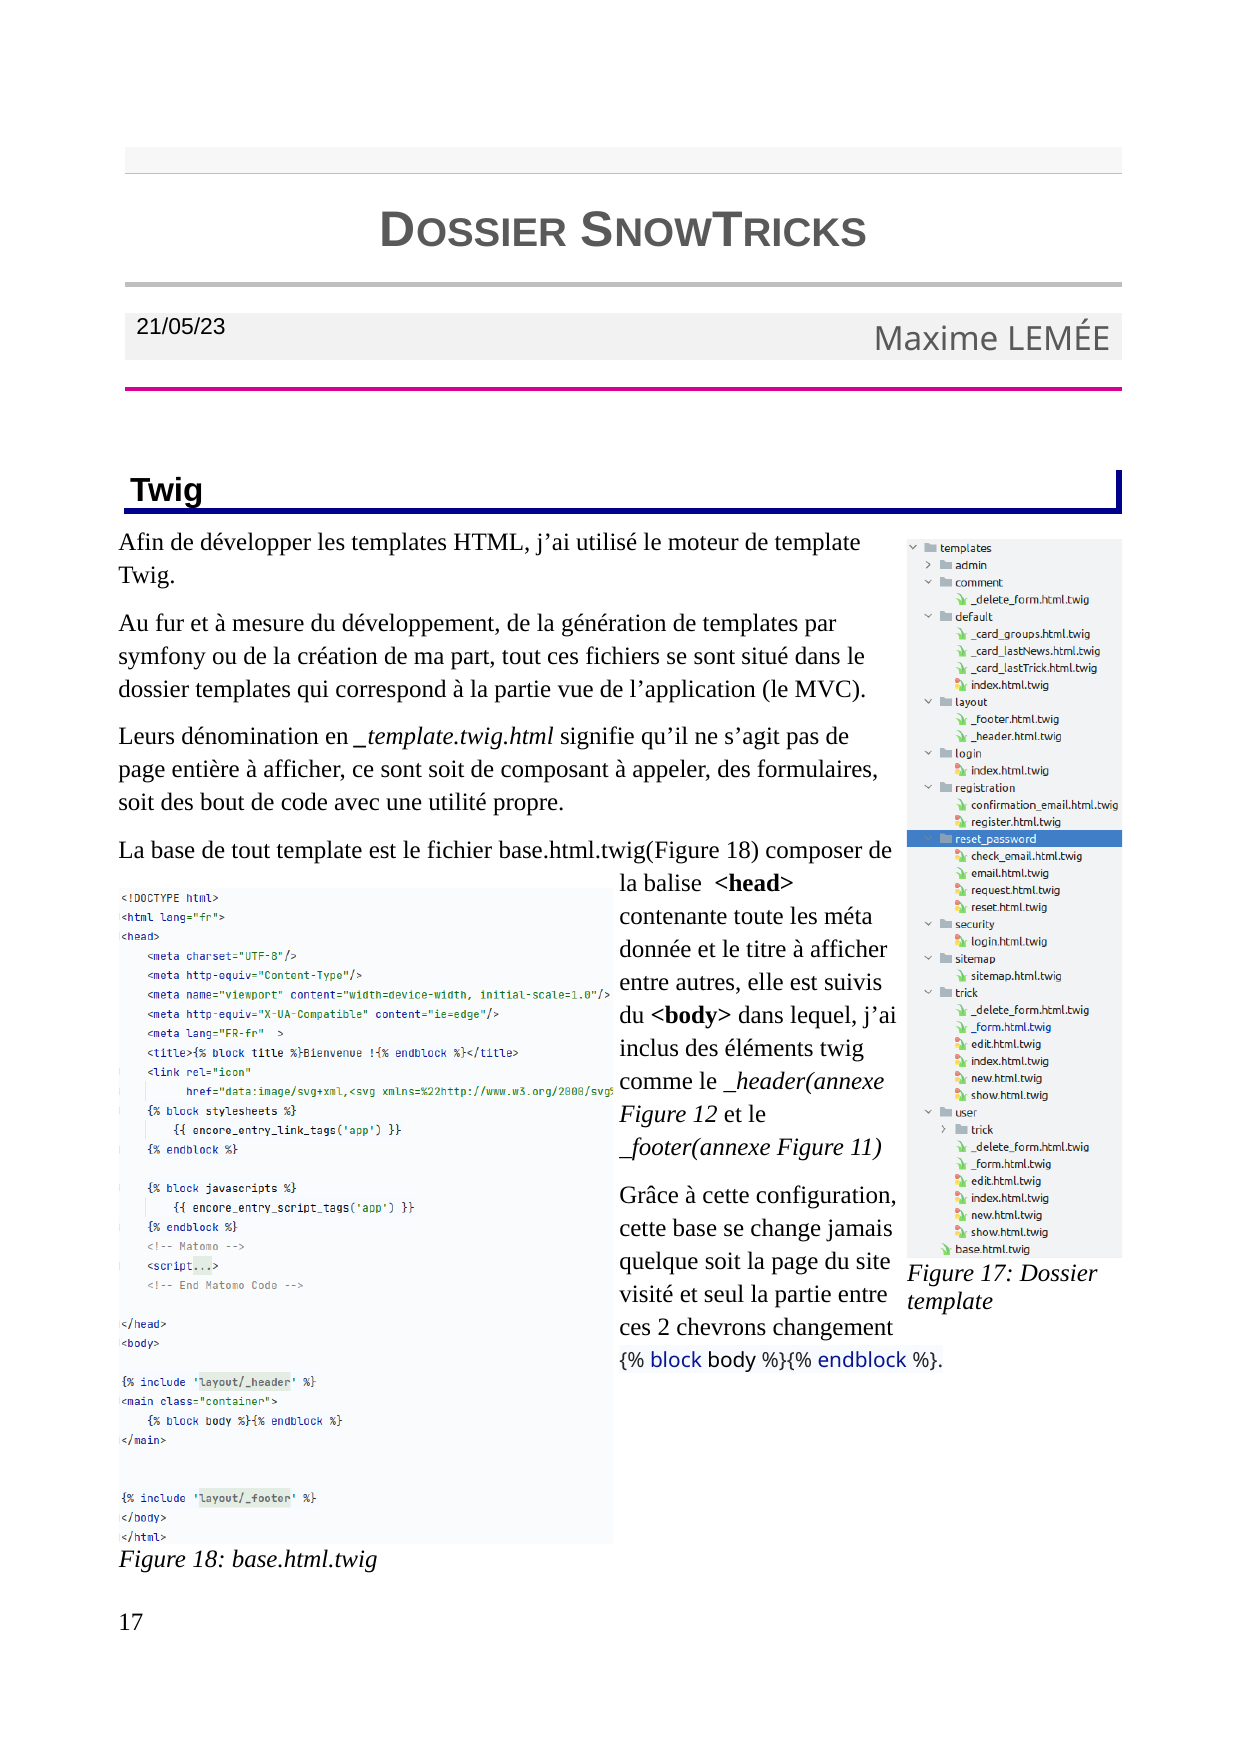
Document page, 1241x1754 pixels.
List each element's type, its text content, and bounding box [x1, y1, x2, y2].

text Leurs dénomination en _template.twig.html signifie qu’il ne s’agit pas de page entière à afficher, ce sont soit de composant à appeler, des formulaires, soit des bout de code avec une utilité propre. [118, 721, 906, 816]
picture [906, 539, 1123, 1258]
text Grâce à cette configuration, cette base se change jamais quelque soit la page du site visité et seul la partie entre ces 2 chevrons changement {% block body %}{% endblock %}. [614, 1180, 1122, 1373]
subtitle Twig [118, 470, 1116, 509]
text La base de tout template est le fichier base.html.twig(Figure 18) composer de la balise <head> contenante toute les méta donnée et le titre à afficher entre autres, elle est suivis du <body> dans lequel, j’ai inclus des éléments twig comme le _header(annexe Figure 12 et le _footer(annexe Figure 11) [118, 835, 906, 1161]
picture [118, 888, 614, 1544]
text Afin de développer les templates HTML, j’ai utilisé le moteur de template Twig. [118, 527, 1122, 589]
text Figure 18: base.html.twig [119, 1544, 613, 1573]
text Au fur et à mesure du développement, de la génération de templates par symfony ou de la création de ma part, tout ces fichiers se sont situé dans le dossier templates qui correspond à la partie vue de l’application (le MVC). [118, 608, 906, 702]
text Figure 17: Dossier template [907, 1258, 1122, 1315]
